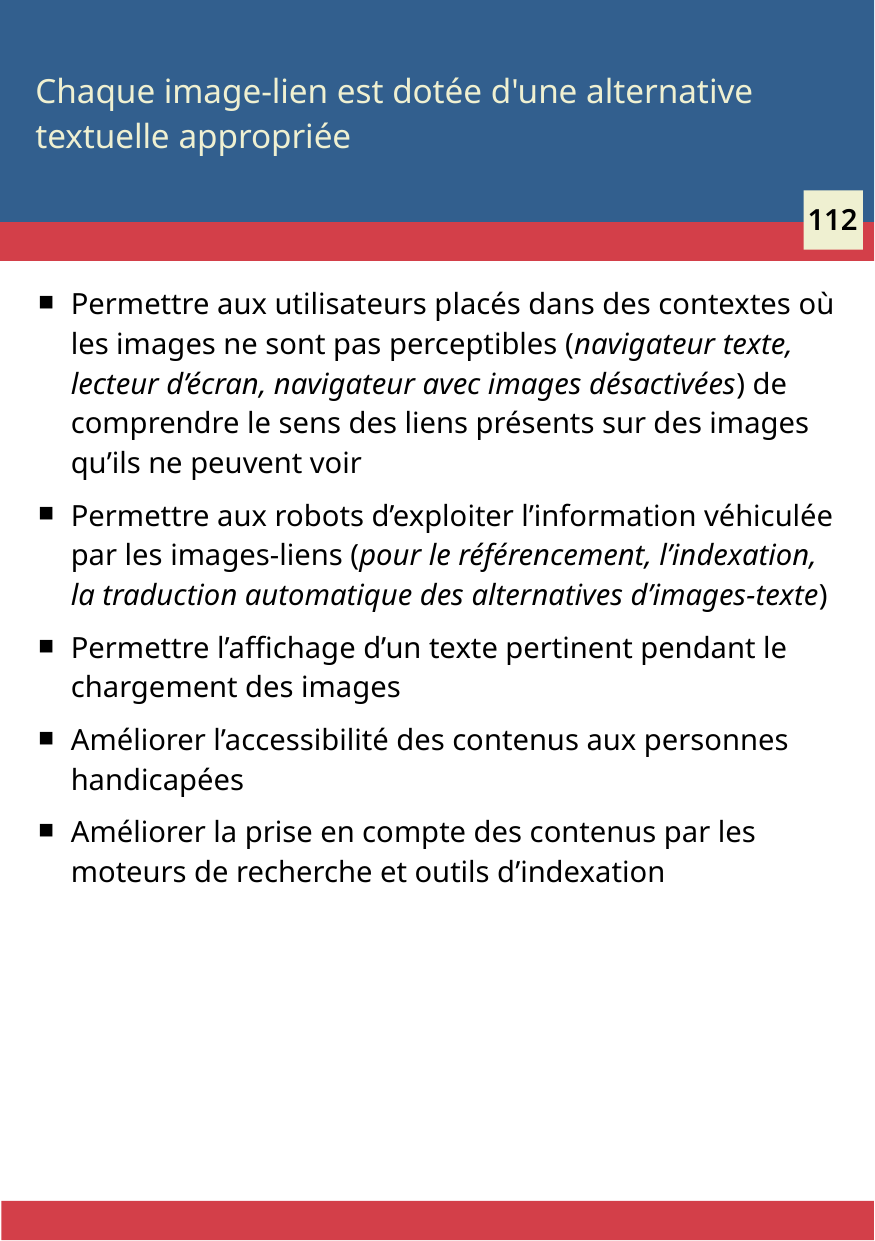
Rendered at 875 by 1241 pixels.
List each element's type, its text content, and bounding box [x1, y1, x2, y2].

list Permettre aux utilisateurs placés dans des contextes où les images ne sont pas perceptibles (navigateur texte, lecteur d’écran, navigateur avec images désactivées) de comprendre le sens des liens présents sur des images qu’ils ne peuvent voir Permettre aux robots d’exploiter l’information véhiculée par les images-liens (pour le référencement, l’indexation, la traduction automatique des alternatives d’images-texte) Permettre l’affichage d’un texte pertinent pendant le chargement des images Améliorer l’accessibilité des contenus aux personnes handicapées Améliorer la prise en compte des contenus par les moteurs de recherche et outils d’indexation [23, 283, 839, 1111]
title Chaque image-lien est dotée d'une alternative textuelle appropriée [35, 13, 839, 213]
text_box 112 [803, 188, 863, 249]
